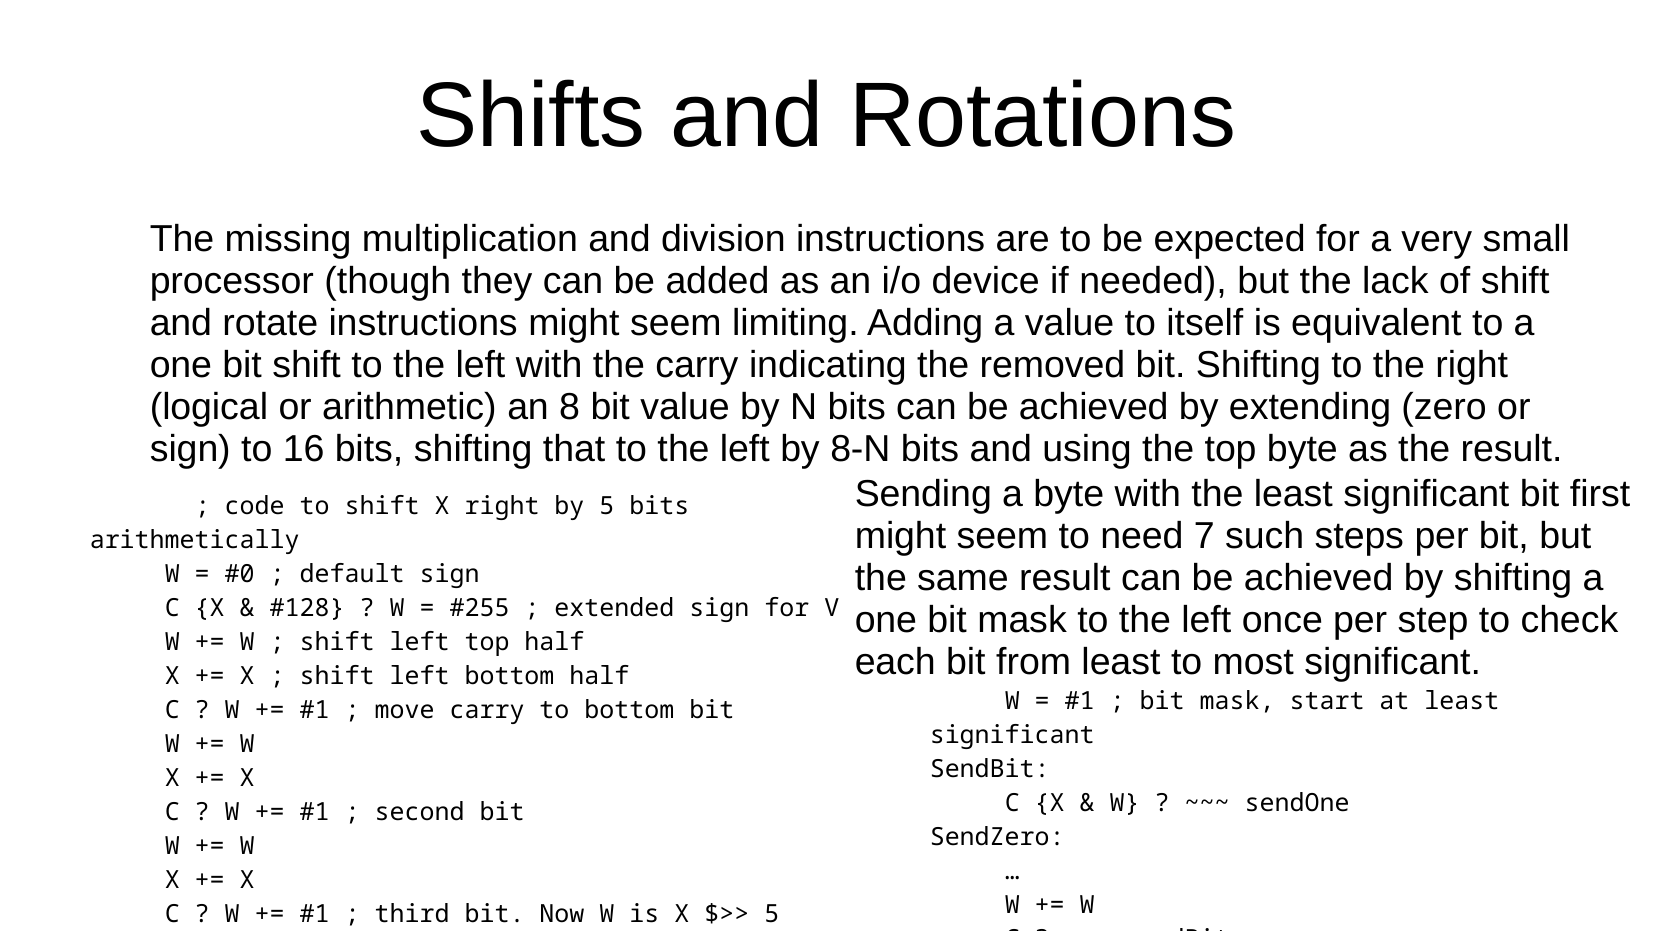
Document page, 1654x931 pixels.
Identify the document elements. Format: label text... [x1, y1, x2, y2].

text_box Sending a byte with the least significant bit first might seem to need 7 such steps per bit, but the same result can be achieved by shifting a one bit mask to the left once per step to check each bit from least to most significant. [840, 465, 1651, 691]
text_box W = #1 ; bit mask, start at least significant SendBit: C {X & W} ? ~~~ sendOne SendZero: … W += W C ? ~~~ sendBit [915, 675, 1636, 923]
text_box The missing multiplication and division instructions are to be expected for a very small processor (though they can be added as an i/o device if needed), but the lack of shift and rotate instructions might seem limiting. Adding a value to itself is equivalent to a one bit shift to the left with the carry indicating the removed bit. Shifting to the right (logical or arithmetic) an 8 bit value by N bits can be achieved by extending (zero or sign) to 16 bits, shifting that to the left by 8-N bits and using the top byte as the result. [135, 210, 1591, 480]
text_box ; code to shift X right by 5 bits arithmetically W = #0 ; default sign C {X & #128} ? W = #255 ; extended sign for V W += W ; shift left top half X += X ; shift left bottom half C ? W += #1 ; move carry to bottom bit W += W X += X C ? W += #1 ; second bit W += W X += X C ? W += #1 ; third bit. Now W is X $>> 5 [75, 480, 871, 897]
title Shifts and Rotations [82, 37, 1571, 193]
